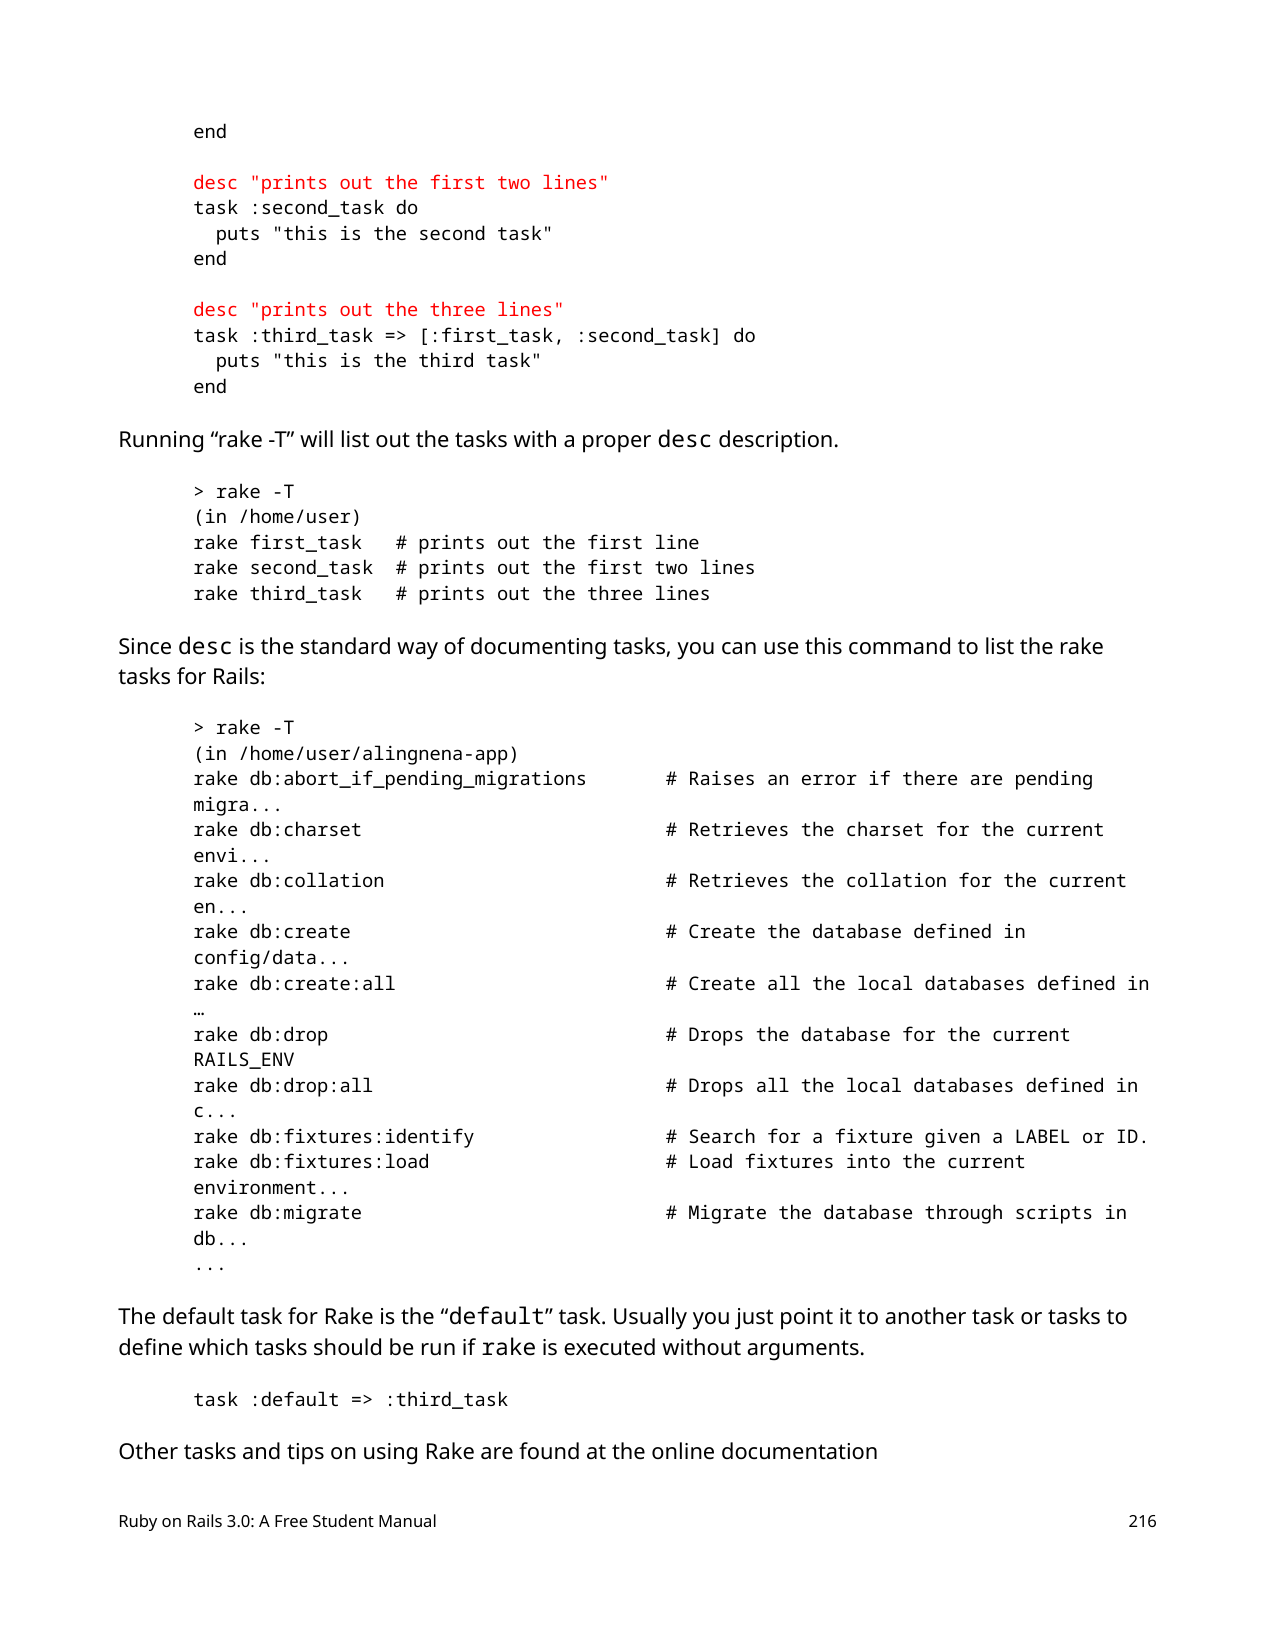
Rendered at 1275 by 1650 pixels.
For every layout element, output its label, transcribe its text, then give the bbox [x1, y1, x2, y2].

text end desc "prints out the first two lines" task :second_task do puts "this is the second task" end desc "prints out the three lines" task :third_task => [:first_task, :second_task] do puts "this is the third task" end [193, 118, 1157, 399]
text The default task for Rake is the “default” task. Usually you just point it to another task or tasks to define which tasks should be run if rake is executed without arguments. [118, 1300, 1157, 1362]
text Since desc is the standard way of documenting tasks, you can use this command to list the rake tasks for Rails: [118, 629, 1157, 691]
text > rake -T (in /home/user) rake first_task # prints out the first line rake second_task # prints out the first two lines rake third_task # prints out the three lines [193, 478, 1157, 606]
text Other tasks and tips on using Rake are found at the online documentation [118, 1436, 1157, 1466]
text task :default => :third_task [193, 1386, 1157, 1412]
text Running “rake -T” will list out the tasks with a proper desc description. [118, 423, 1157, 454]
text > rake -T (in /home/user/alingnena-app) rake db:abort_if_pending_migrations # Raises an error if there are pending migra... rake db:charset # Retrieves the charset for the current envi... rake db:collation # Retrieves the collation for the current en... rake db:create # Create the database defined in config/data... rake db:create:all # Create all the local databases defined in … rake db:drop # Drops the database for the current RAILS_ENV rake db:drop:all # Drops all the local databases defined in c... rake db:fixtures:identify # Search for a fixture given a LABEL or ID. rake db:fixtures:load # Load fixtures into the current environment... rake db:migrate # Migrate the database through scripts in db... ... [193, 714, 1157, 1276]
